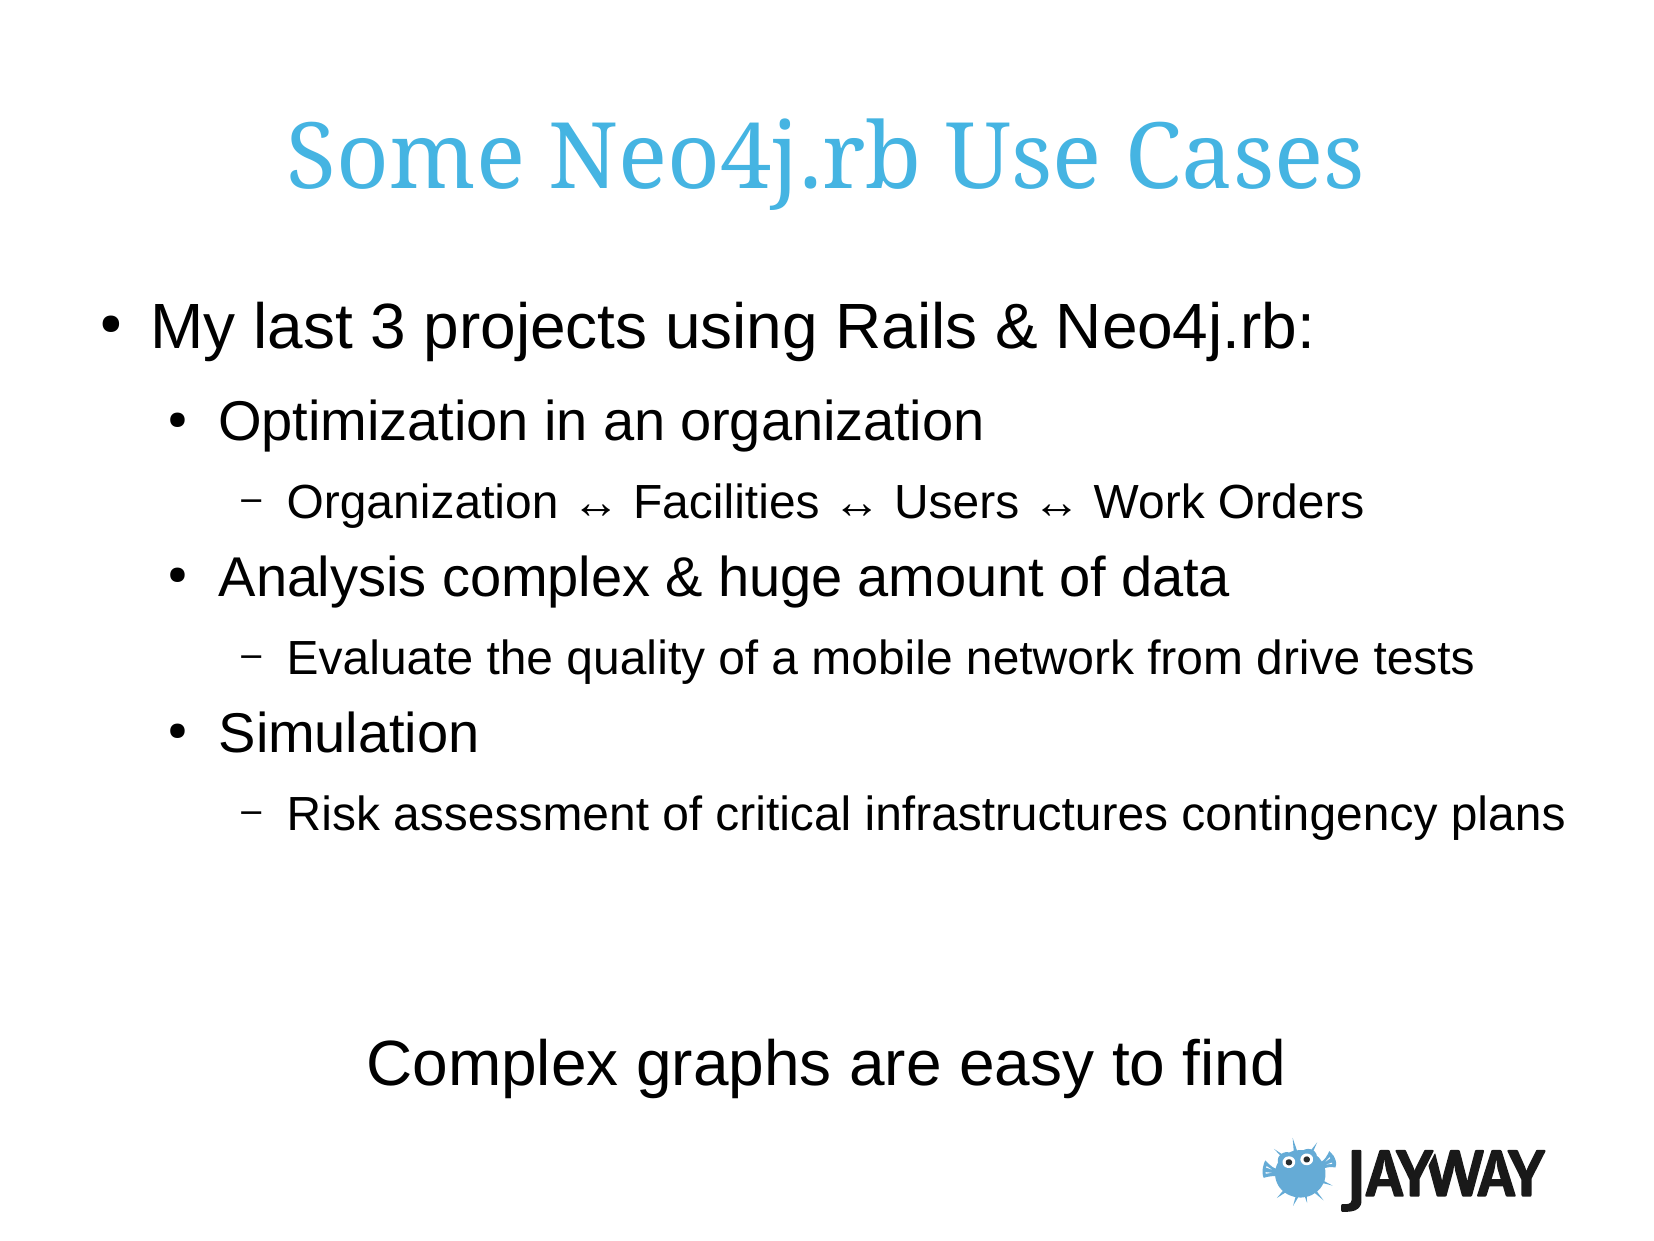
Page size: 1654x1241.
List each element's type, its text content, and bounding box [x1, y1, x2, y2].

title Some Neo4j.rb Use Cases [82, 56, 1571, 250]
list My last 3 projects using Rails & Neo4j.rb: Optimization in an organization Organization ↔ Facilities ↔ Users ↔ Work Orders Analysis complex & huge amount of data Evaluate the quality of a mobile network from drive tests Simulation Risk assessment of critical infrastructures contingency plans Complex graphs are easy to find [82, 290, 1571, 1109]
